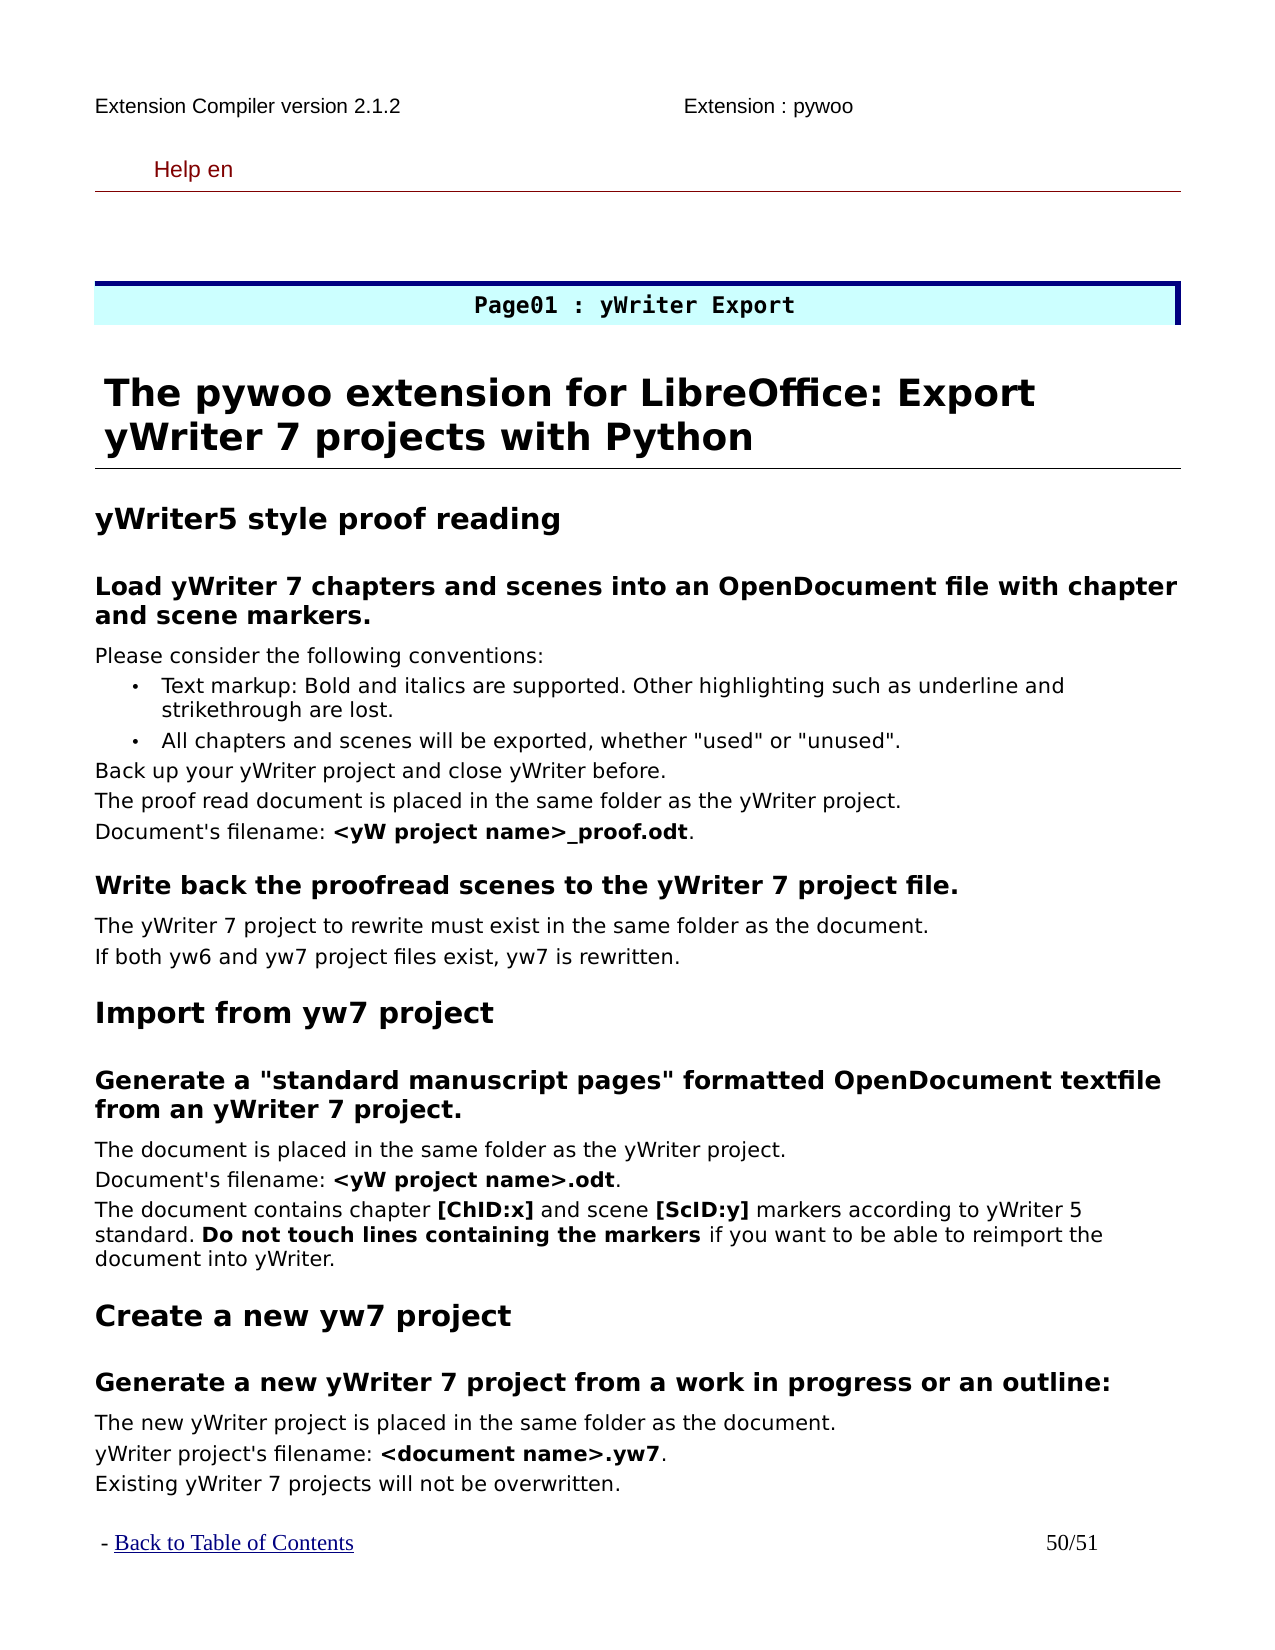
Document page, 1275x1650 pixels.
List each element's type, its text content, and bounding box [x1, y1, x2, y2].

text Create a new yw7 project [94, 1299, 1181, 1333]
list Text markup: Bold and italics are supported. Other highlighting such as underline and strikethrough are lost. [132, 674, 1181, 723]
text Generate a "standard manuscript pages" formatted OpenDocument textfile from an yWriter 7 project. [94, 1066, 1181, 1124]
list All chapters and scenes will be exported, whether "used" or "unused". [132, 729, 1181, 753]
text Document's filename: <yW project name>.odt. [94, 1168, 1181, 1192]
text If both yw6 and yw7 project files exist, yw7 is rewritten. [94, 944, 1181, 969]
text Generate a new yWriter 7 project from a work in progress or an outline: [94, 1369, 1181, 1398]
text Existing yWriter 7 projects will not be overwritten. [94, 1472, 1181, 1496]
text The document is placed in the same folder as the yWriter project. [94, 1138, 1181, 1162]
text Write back the proofread scenes to the yWriter 7 project file. [94, 872, 1181, 901]
text The new yWriter project is placed in the same folder as the document. [94, 1411, 1181, 1436]
text The document contains chapter [ChID:x] and scene [ScID:y] markers according to yWriter 5 standard. Do not touch lines containing the markers if you want to be able to reimport the document into yWriter. [94, 1198, 1181, 1272]
text Import from yw7 project [94, 997, 1181, 1031]
text Load yWriter 7 chapters and scenes into an OpenDocument file with chapter and scene markers. [94, 572, 1181, 630]
text yWriter5 style proof reading [94, 503, 1181, 537]
text Back up your yWriter project and close yWriter before. [94, 759, 1181, 783]
text yWriter project's filename: <document name>.yw7. [94, 1442, 1181, 1466]
text The pywoo extension for LibreOffice: Export yWriter 7 projects with Python [94, 361, 1181, 468]
text The yWriter 7 project to rewrite must exist in the same folder as the document. [94, 914, 1181, 939]
text Document's filename: <yW project name>_proof.odt. [94, 819, 1181, 844]
text Help en [94, 147, 1181, 192]
text Page01 : yWriter Export [94, 282, 1175, 325]
text Please consider the following conventions: [94, 643, 1181, 668]
text The proof read document is placed in the same folder as the yWriter project. [94, 789, 1181, 814]
